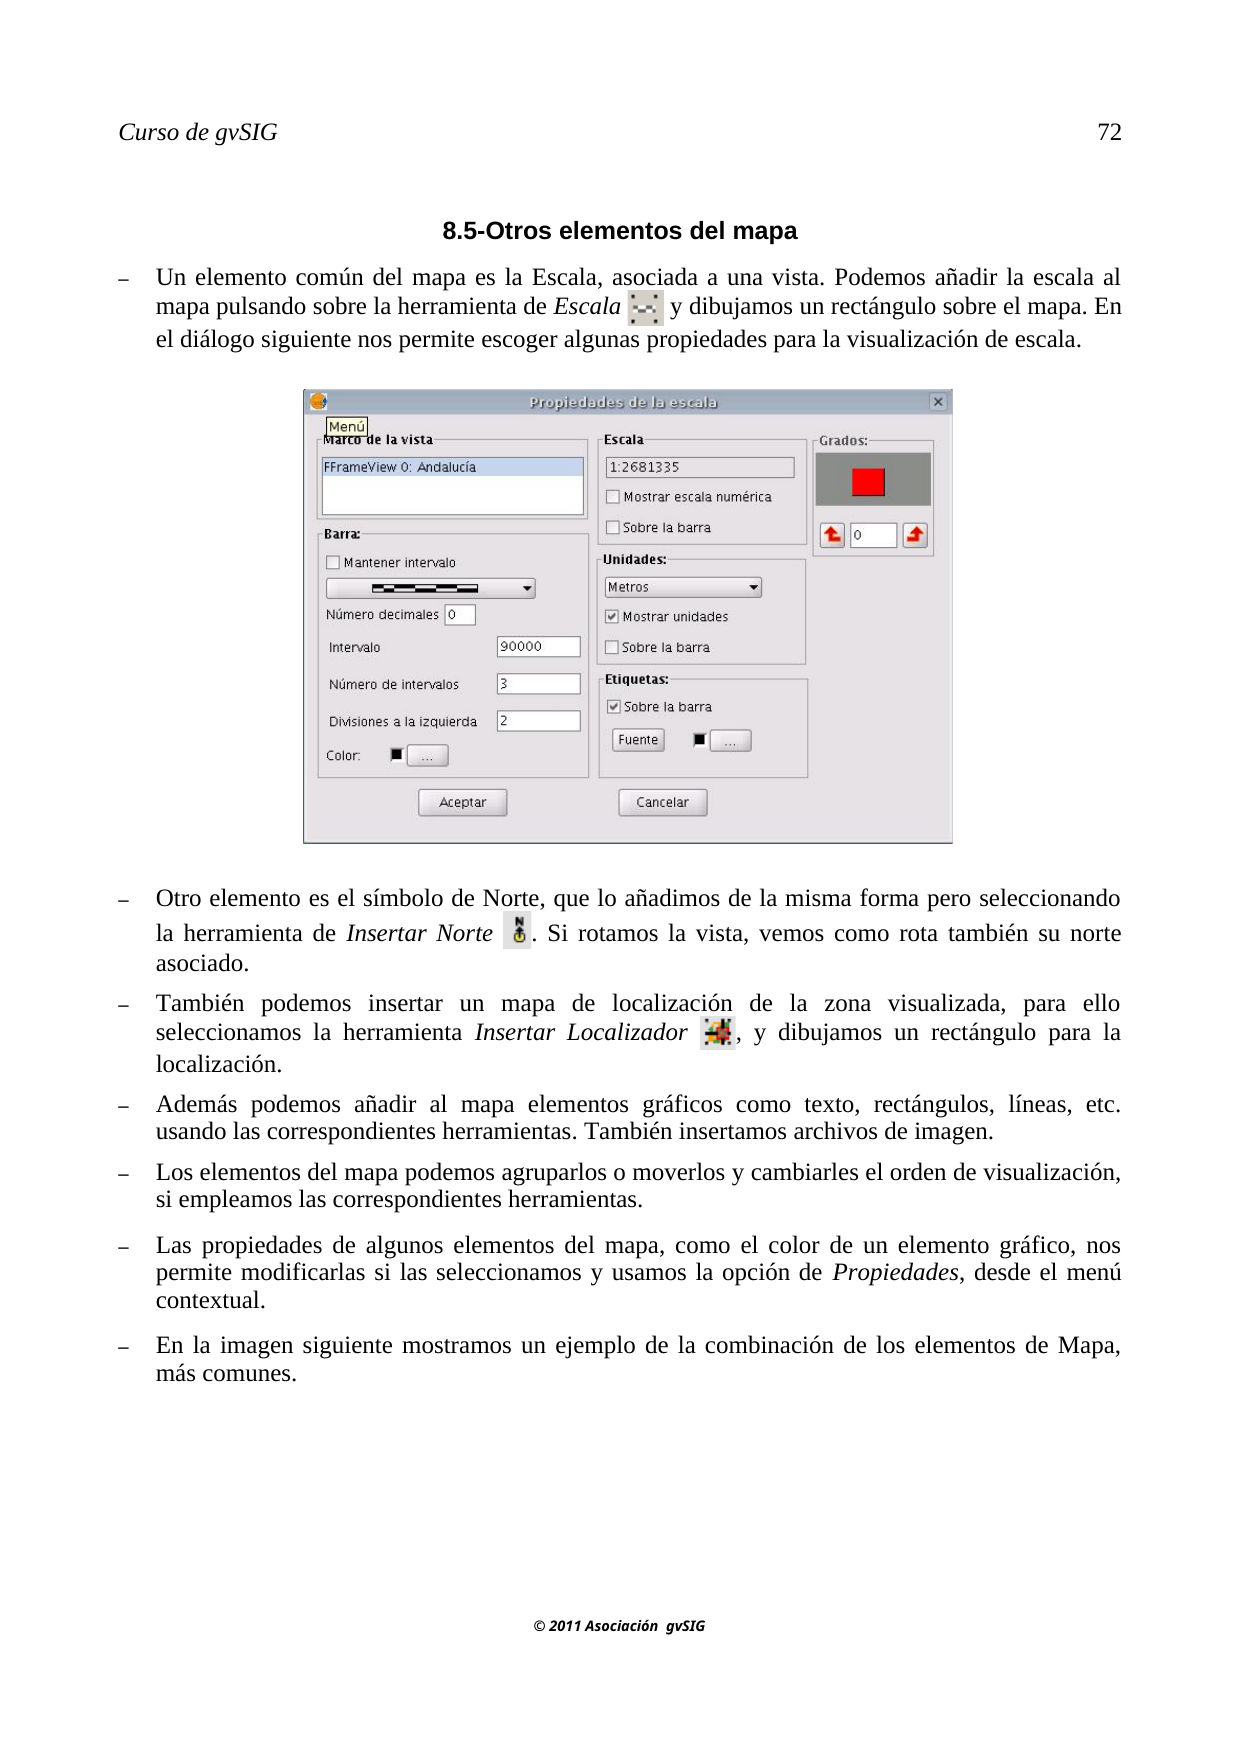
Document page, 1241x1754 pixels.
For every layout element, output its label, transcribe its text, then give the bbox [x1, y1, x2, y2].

picture [303, 389, 953, 844]
list Las propiedades de algunos elementos del mapa, como el color de un elemento gráfico, nos permite modificarlas si las seleccionamos y usamos la opción de Propiedades, desde el menú contextual. [118, 1231, 1122, 1314]
subtitle 8.5-Otros elementos del mapa [118, 217, 1122, 245]
list En la imagen siguiente mostramos un ejemplo de la combinación de los elementos de Mapa, más comunes. [118, 1332, 1122, 1387]
picture [503, 911, 532, 949]
list Un elemento común del mapa es la Escala, asociada a una vista. Podemos añadir la escala al mapa pulsando sobre la herramienta de Escala y dibujamos un rectángulo sobre el mapa. En el diálogo siguiente nos permite escoger algunas propiedades para la visualización de escala. [118, 263, 1122, 353]
list Los elementos del mapa podemos agruparlos o moverlos y cambiarles el orden de visualización, si empleamos las correspondientes herramientas. [118, 1158, 1122, 1213]
list También podemos insertar un mapa de localización de la zona visualizada, para ello seleccionamos la herramienta Insertar Localizador , y dibujamos un rectángulo para la localización. [118, 989, 1122, 1077]
list Otro elemento es el símbolo de Norte, que lo añadimos de la misma forma pero seleccionando la herramienta de Insertar Norte . Si rotamos la vista, vemos como rota también su norte asociado. [118, 884, 1122, 977]
picture [699, 1016, 736, 1050]
list Además podemos añadir al mapa elementos gráficos como texto, rectángulos, líneas, etc. usando las correspondientes herramientas. También insertamos archivos de imagen. [118, 1090, 1122, 1145]
